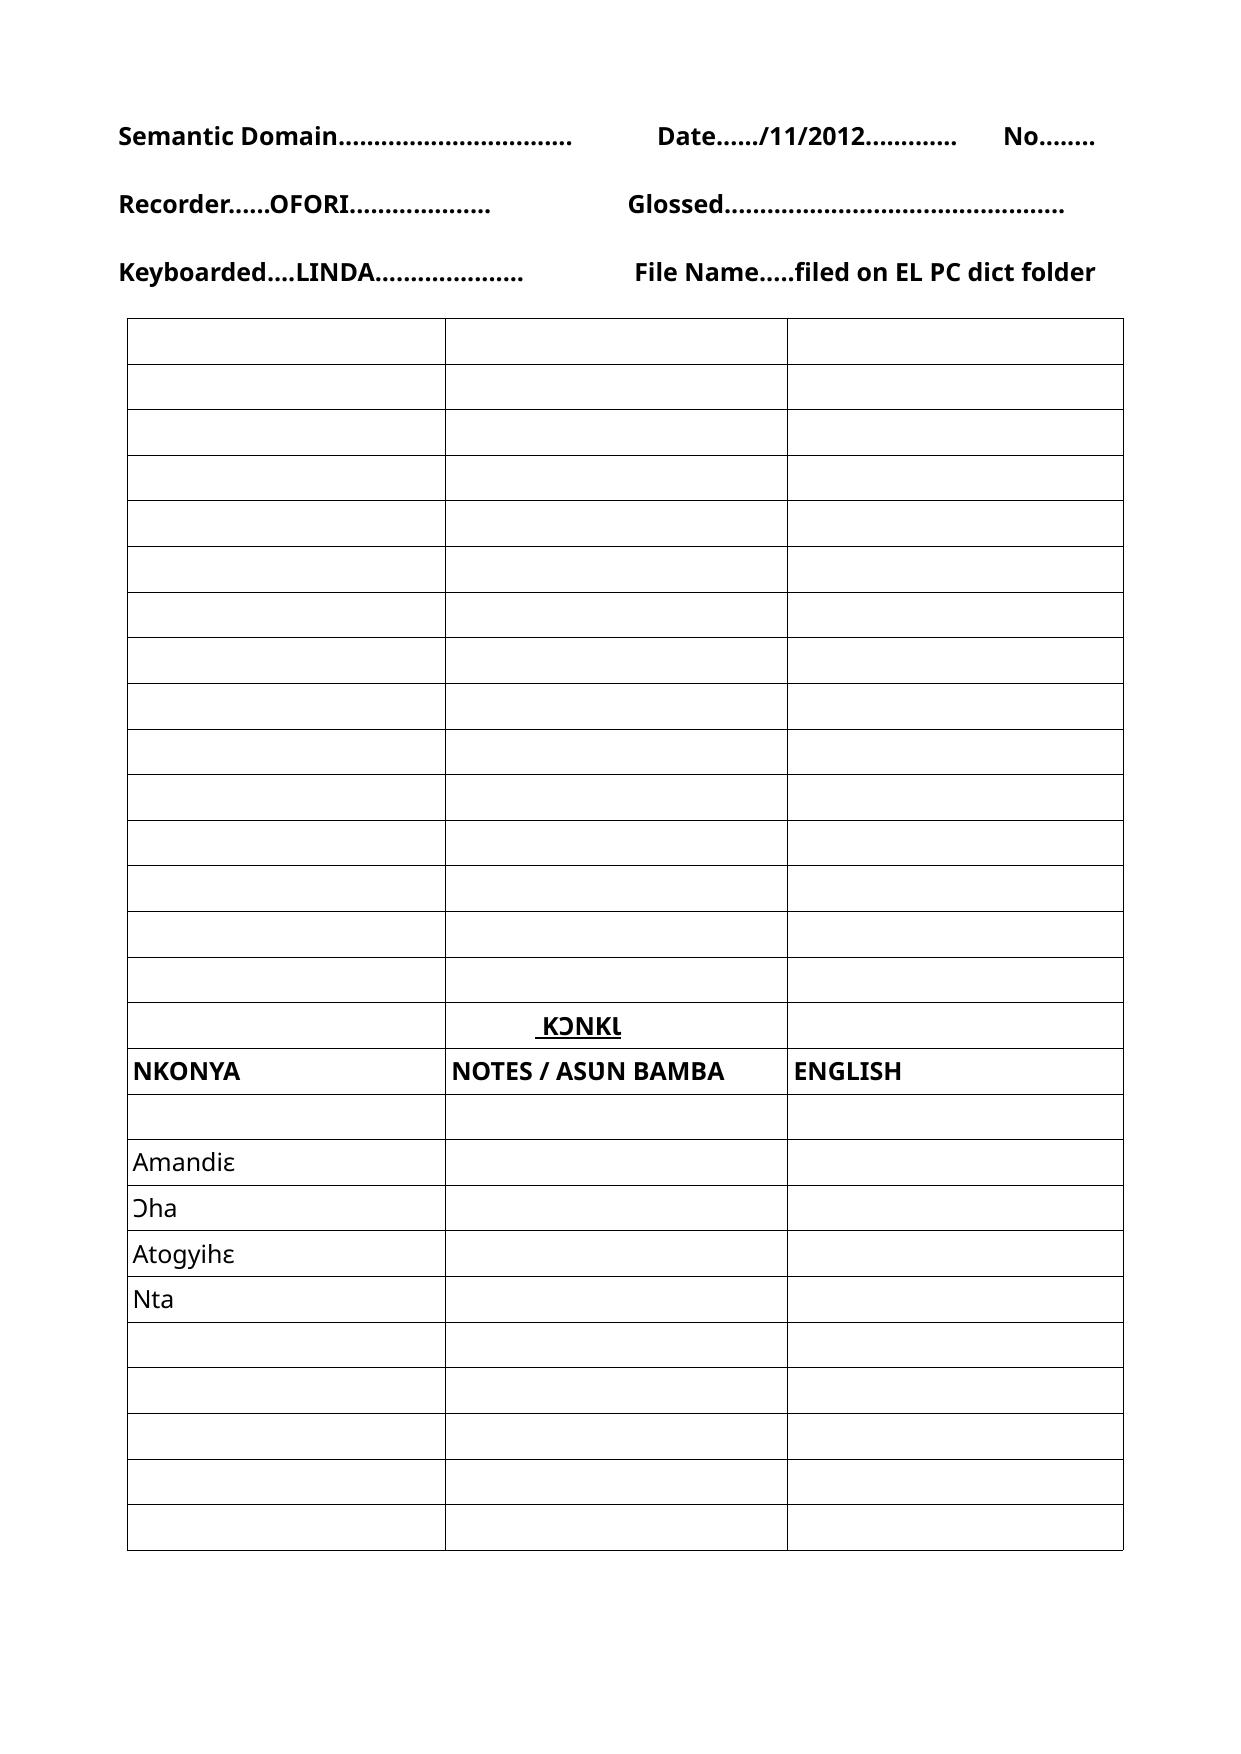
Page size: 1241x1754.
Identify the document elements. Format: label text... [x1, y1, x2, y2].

table_cell [788, 410, 1123, 455]
table_cell [446, 684, 787, 728]
table_cell [788, 1277, 1123, 1322]
table_cell [788, 730, 1123, 774]
table_cell [128, 1414, 445, 1458]
table_cell Amandiɛ [128, 1140, 445, 1185]
table_cell [788, 501, 1123, 546]
table_cell [128, 365, 445, 409]
table_cell [446, 501, 787, 546]
table_cell Atogyihɛ [128, 1231, 445, 1276]
table_cell [446, 1505, 787, 1550]
table_cell [788, 684, 1123, 728]
table_cell [788, 1414, 1123, 1458]
table_cell [446, 1095, 787, 1139]
table_cell [128, 410, 445, 455]
table_cell [788, 638, 1123, 683]
table_cell [446, 456, 787, 500]
table_cell [788, 1140, 1123, 1185]
table_cell [446, 1460, 787, 1504]
table_cell [128, 821, 445, 865]
table_cell [788, 821, 1123, 865]
table_cell [128, 501, 445, 546]
table_cell [446, 1368, 787, 1413]
table_cell Nta [128, 1277, 445, 1322]
table_cell NKONYA [128, 1049, 445, 1093]
table_cell [788, 456, 1123, 500]
table_cell [446, 730, 787, 774]
table_cell [446, 547, 787, 592]
table_cell [446, 912, 787, 957]
table_cell [788, 1505, 1123, 1550]
table_cell [788, 775, 1123, 820]
table_cell [446, 1277, 787, 1322]
table_cell [788, 547, 1123, 592]
table_cell [446, 638, 787, 683]
table_cell [128, 1460, 445, 1504]
table_cell [446, 319, 787, 363]
table_cell [446, 1414, 787, 1458]
table_cell [788, 365, 1123, 409]
table_cell [788, 1368, 1123, 1413]
table_cell [788, 1186, 1123, 1230]
table_cell [446, 1323, 787, 1367]
table_cell [128, 1003, 445, 1048]
table_cell [788, 1323, 1123, 1367]
table_cell [128, 866, 445, 911]
table_cell Ɔha [128, 1186, 445, 1230]
table_cell [128, 638, 445, 683]
table_cell [128, 1505, 445, 1550]
table_cell [128, 547, 445, 592]
table_cell [128, 456, 445, 500]
table_cell [788, 593, 1123, 637]
table_cell [788, 1095, 1123, 1139]
table_cell KƆNKƖ [446, 1003, 787, 1048]
table_cell [446, 1140, 787, 1185]
table_cell [446, 593, 787, 637]
table_cell [788, 958, 1123, 1002]
table_cell [788, 866, 1123, 911]
table_cell [128, 730, 445, 774]
table_cell [788, 319, 1123, 363]
table_cell [788, 1003, 1123, 1048]
table_cell [128, 1323, 445, 1367]
table_cell [446, 365, 787, 409]
table_cell [446, 410, 787, 455]
table_cell [128, 958, 445, 1002]
table_cell [788, 1460, 1123, 1504]
table_cell [788, 1231, 1123, 1276]
table_cell [128, 1368, 445, 1413]
table_cell [128, 775, 445, 820]
table_cell [446, 958, 787, 1002]
table_cell ENGLISH [788, 1049, 1123, 1093]
table_cell [128, 319, 445, 363]
table_cell [446, 821, 787, 865]
table_cell [128, 912, 445, 957]
table_cell [446, 1231, 787, 1276]
table_cell [788, 912, 1123, 957]
table_cell NOTES / ASƲN BAMBA [446, 1049, 787, 1093]
table_cell [446, 775, 787, 820]
table_cell [128, 684, 445, 728]
table_cell [128, 593, 445, 637]
table_cell [446, 866, 787, 911]
table_cell [446, 1186, 787, 1230]
table_cell [128, 1095, 445, 1139]
